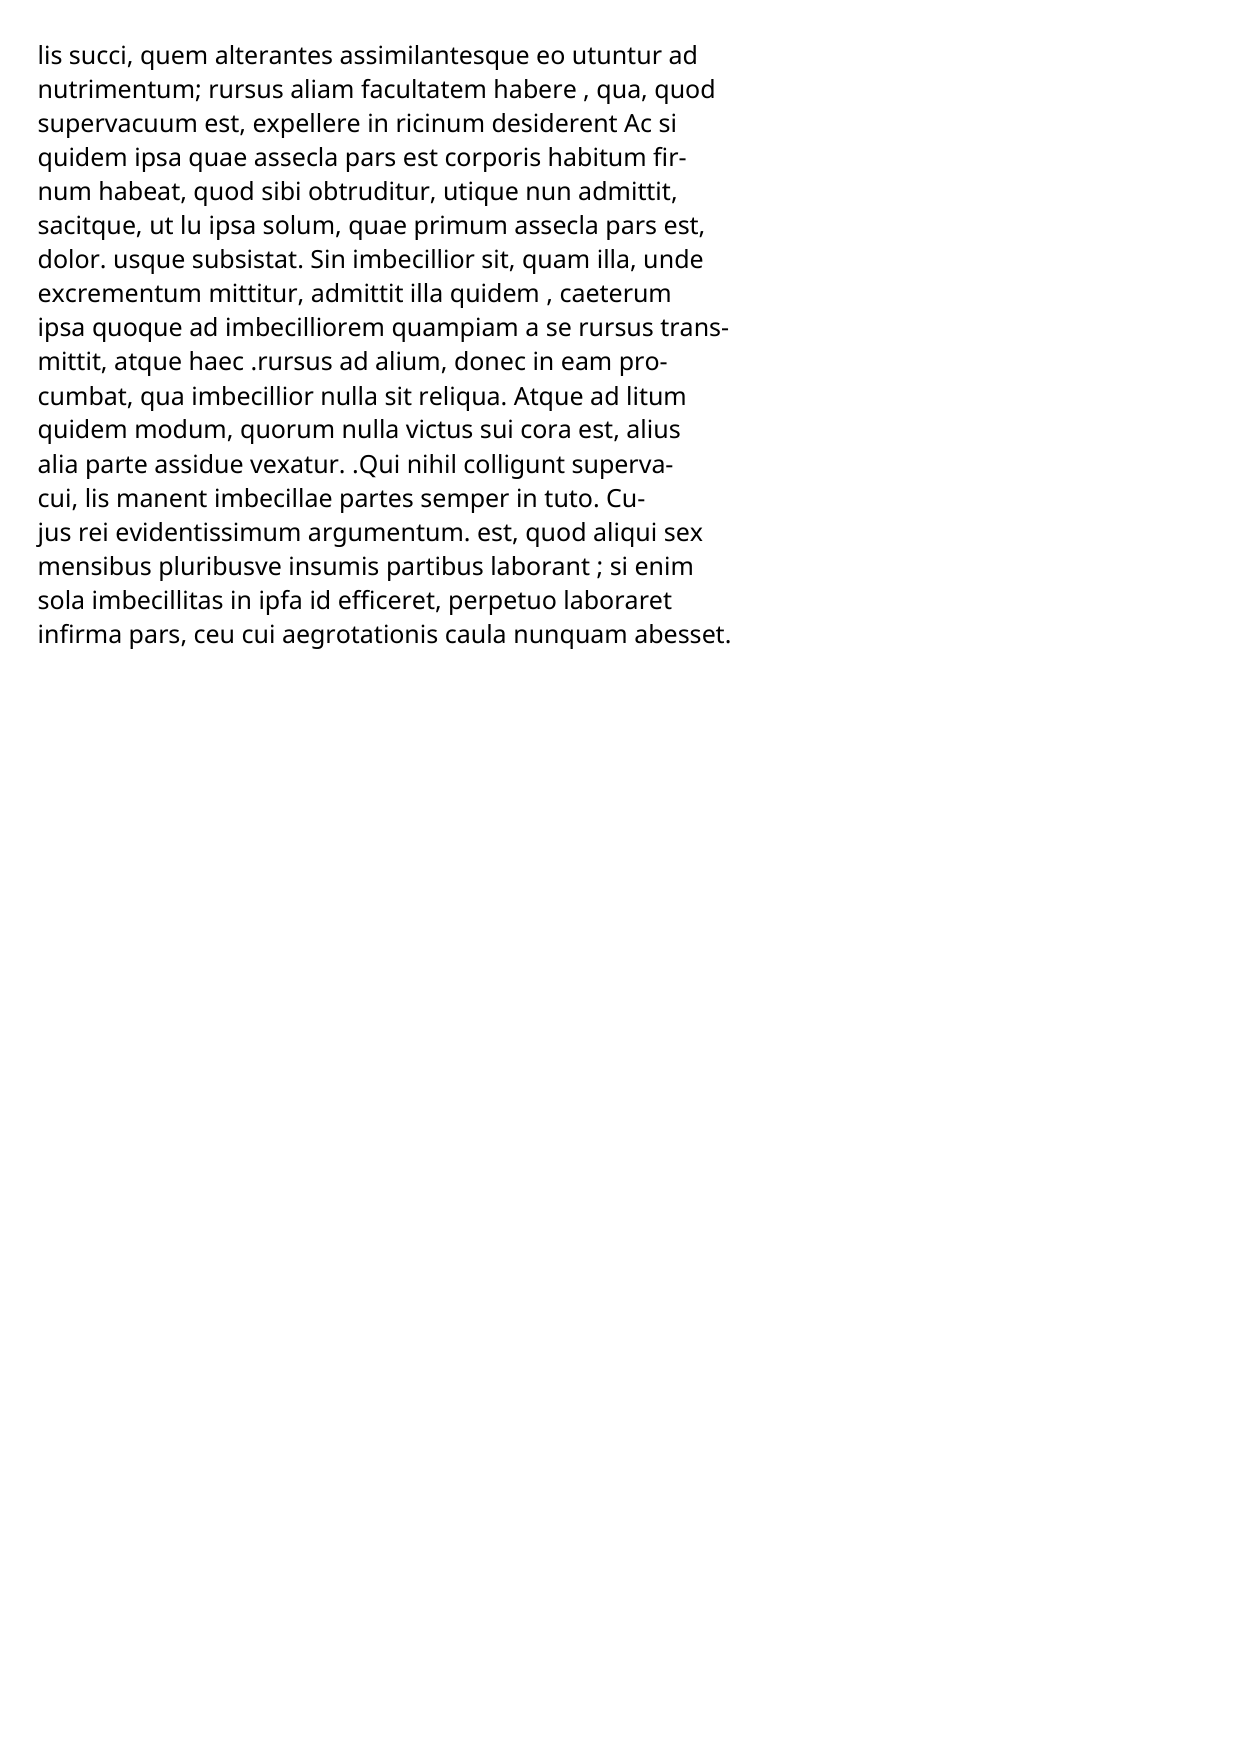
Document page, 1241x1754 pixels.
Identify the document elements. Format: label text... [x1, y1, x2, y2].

text lis succi, quem alterantes assimilantesque eo utuntur ad nutrimentum; rursus aliam facultatem habere , qua, quod supervacuum est, expellere in ricinum desiderent Ac si quidem ipsa quae assecla pars est corporis habitum fir- num habeat, quod sibi obtruditur, utique nun admittit, sacitque, ut lu ipsa solum, quae primum assecla pars est, dolor. usque subsistat. Sin imbecillior sit, quam illa, unde excrementum mittitur, admittit illa quidem , caeterum ipsa quoque ad imbecilliorem quampiam a se rursus trans- mittit, atque haec .rursus ad alium, donec in eam pro- cumbat, qua imbecillior nulla sit reliqua. Atque ad litum quidem modum, quorum nulla victus sui cora est, alius alia parte assidue vexatur. .Qui nihil colligunt superva- cui, lis manent imbecillae partes semper in tuto. Cu- jus rei evidentissimum argumentum. est, quod aliqui sex mensibus pluribusve insumis partibus laborant ; si enim sola imbecillitas in ipfa id efficeret, perpetuo laboraret infirma pars, ceu cui aegrotationis caula nunquam abesset. [37, 37, 1203, 651]
